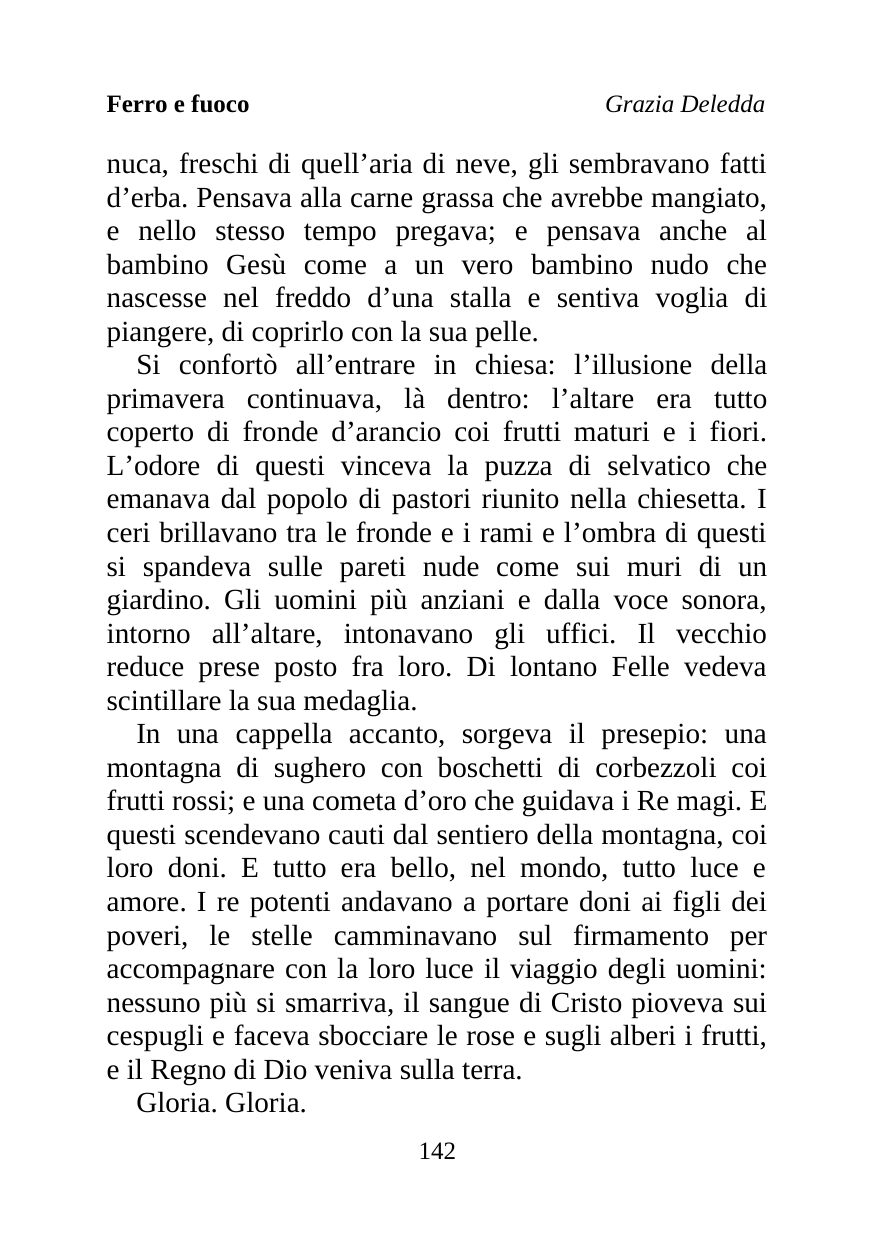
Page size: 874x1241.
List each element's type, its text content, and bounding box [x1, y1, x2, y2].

text In una cappella accanto, sorgeva il presepio: una montagna di sughero con boschetti di corbezzoli coi frutti rossi; e una cometa d’oro che guidava i Re magi. E questi scendevano cauti dal sentiero della montagna, coi loro doni. E tutto era bello, nel mondo, tutto luce e amore. I re potenti andavano a portare doni ai figli dei poveri, le stelle camminavano sul firmamento per accompagnare con la loro luce il viaggio degli uomini: nessuno più si smarriva, il sangue di Cristo pioveva sui cespugli e faceva sbocciare le rose e sugli alberi i frutti, e il Regno di Dio veniva sulla terra. [106, 716, 768, 1085]
text nuca, freschi di quell’aria di neve, gli sembravano fatti d’erba. Pensava alla carne grassa che avrebbe mangiato, e nello stesso tempo pregava; e pensava anche al bambino Gesù come a un vero bambino nudo che nascesse nel freddo d’una stalla e sentiva voglia di piangere, di coprirlo con la sua pelle. [106, 146, 768, 347]
text Si confortò all’entrare in chiesa: l’illusione della primavera continuava, là dentro: l’altare era tutto coperto di fronde d’arancio coi frutti maturi e i fiori. L’odore di questi vinceva la puzza di selvatico che emanava dal popolo di pastori riunito nella chiesetta. I ceri brillavano tra le fronde e i rami e l’ombra di questi si spandeva sulle pareti nude come sui muri di un giardino. Gli uomini più anziani e dalla voce sonora, intorno all’altare, intonavano gli uffici. Il vecchio reduce prese posto fra loro. Di lontano Felle vedeva scintillare la sua medaglia. [106, 347, 768, 716]
text Gloria. Gloria. [106, 1085, 768, 1119]
